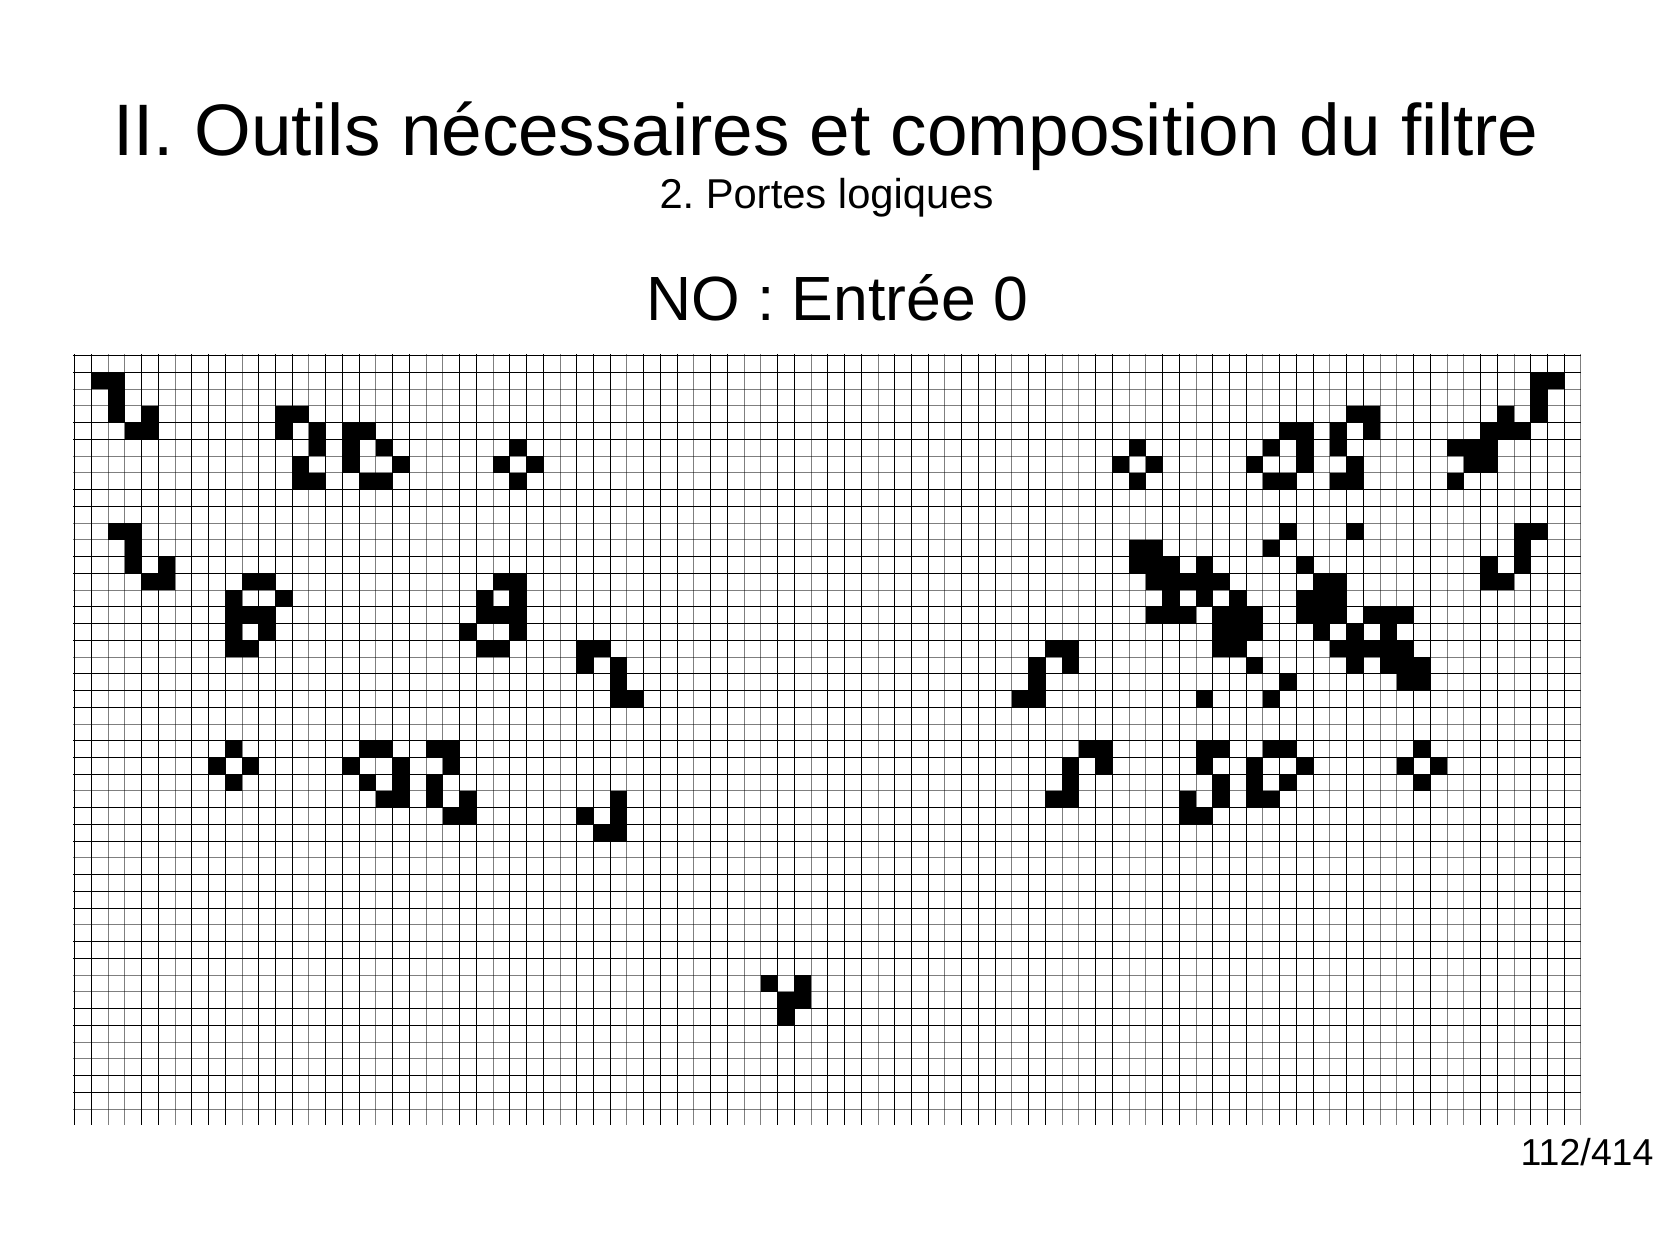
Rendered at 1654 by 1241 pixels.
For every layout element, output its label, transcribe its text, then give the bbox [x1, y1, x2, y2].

picture [73, 354, 1581, 1125]
text_box <number>/414 [1505, 1124, 1654, 1182]
text_box NO : Entrée 0 [631, 256, 1044, 342]
title II. Outils nécessaires et composition du filtre 2. Portes logiques [82, 49, 1571, 257]
